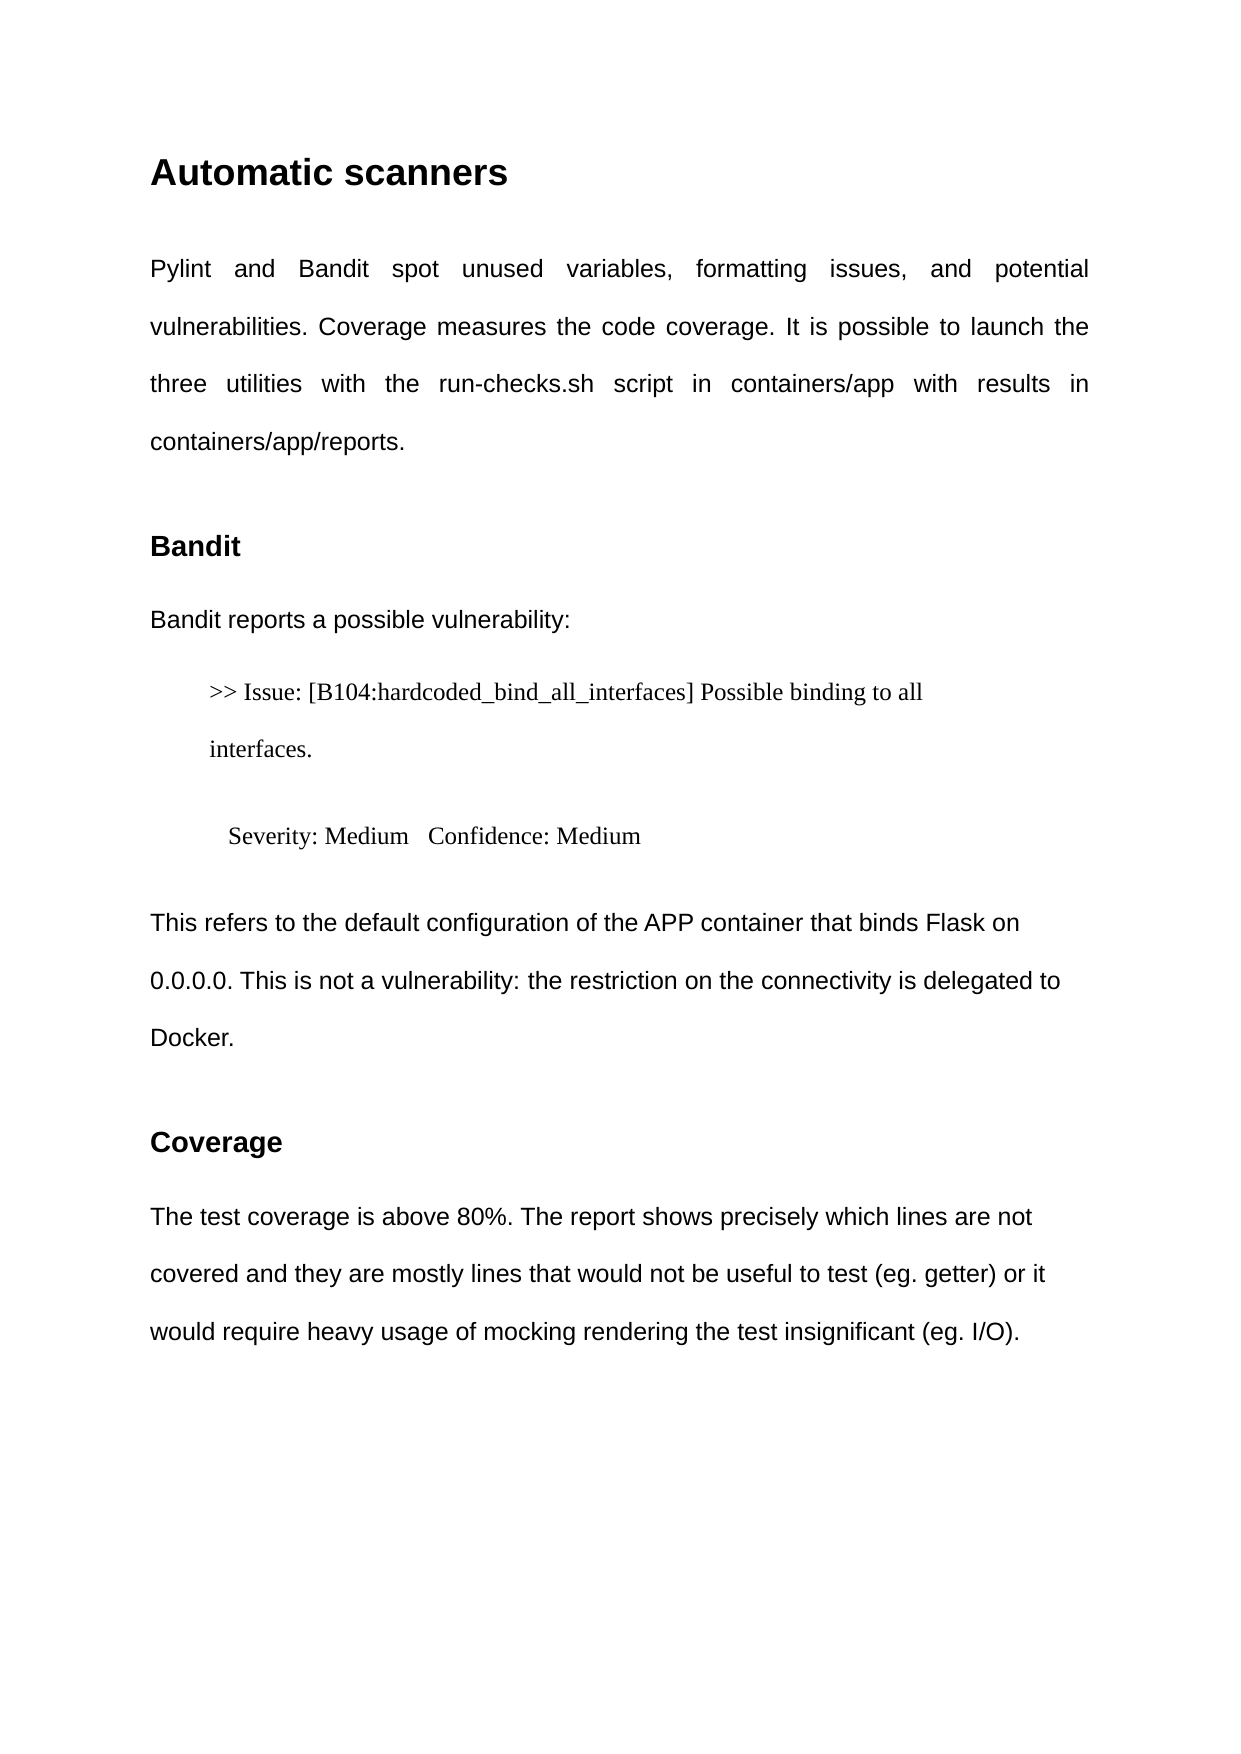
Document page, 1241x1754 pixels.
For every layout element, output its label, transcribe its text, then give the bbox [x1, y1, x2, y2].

text The test coverage is above 80%. The report shows precisely which lines are not covered and they are mostly lines that would not be useful to test (eg. getter) or it would require heavy usage of mocking rendering the test insignificant (eg. I/O). [150, 1202, 1091, 1345]
text This refers to the default configuration of the APP container that binds Flask on 0.0.0.0. This is not a vulnerability: the restriction on the connectivity is delegated to Docker. [150, 908, 1091, 1052]
text Pylint and Bandit spot unused variables, formatting issues, and potential vulnerabilities. Coverage measures the code coverage. It is possible to launch the three utilities with the run-checks.sh script in containers/app with results in containers/app/reports. [150, 254, 1091, 456]
text >> Issue: [B104:hardcoded_bind_all_interfaces] Possible binding to all interfaces. [209, 677, 1031, 763]
text Severity: Medium Confidence: Medium [209, 821, 1031, 850]
subtitle Automatic scanners [150, 150, 1091, 193]
text Bandit reports a possible vulnerability: [150, 605, 1091, 634]
subtitle Bandit [150, 529, 1091, 562]
subtitle Coverage [150, 1126, 1091, 1159]
